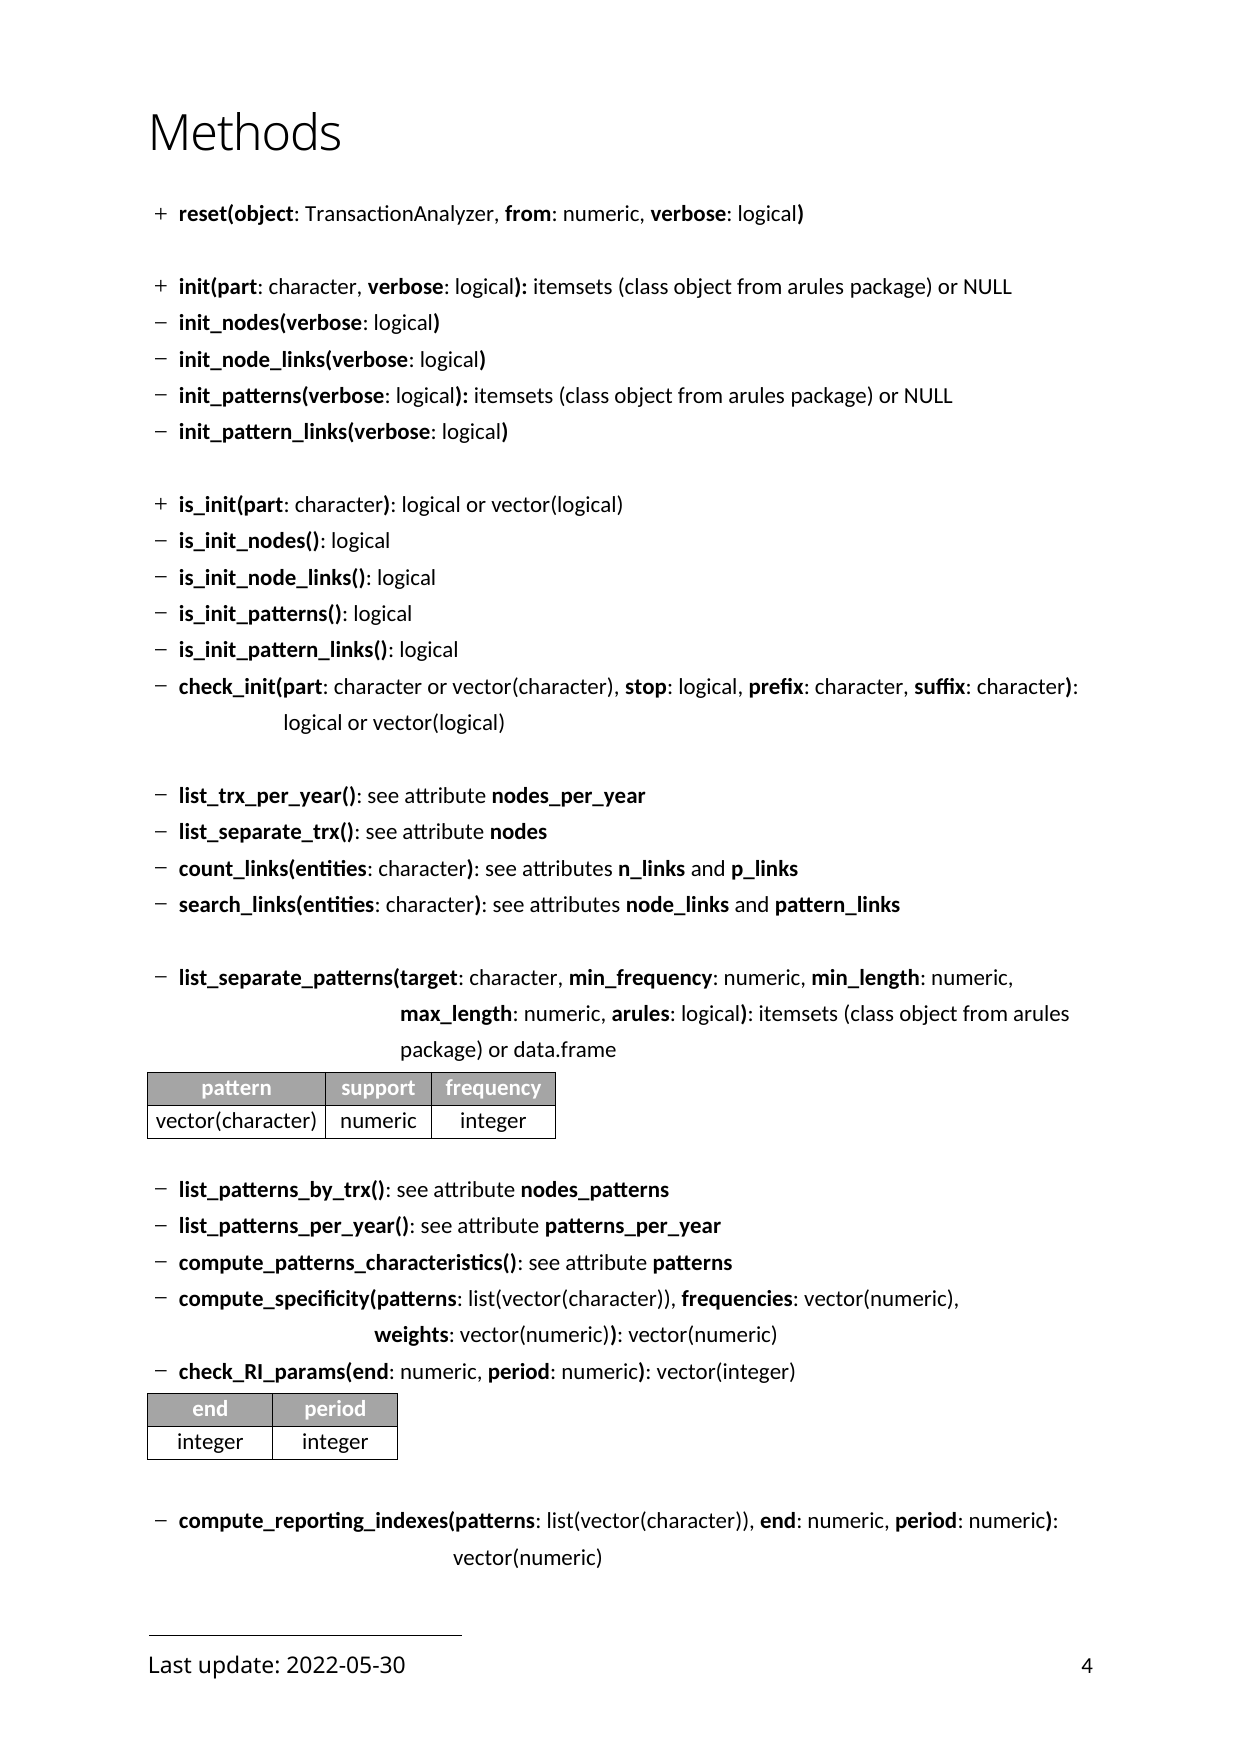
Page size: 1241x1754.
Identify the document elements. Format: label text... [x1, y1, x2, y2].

subtitle Methods [148, 97, 1093, 166]
text check_init(part: character or vector(character), stop: logical, prefix: character, suffix: character): [148, 672, 1093, 700]
table_cell integer [273, 1427, 397, 1459]
table_cell integer [432, 1106, 555, 1138]
text is_init_patterns(): logical [148, 599, 1093, 627]
text list_trx_per_year(): see attribute nodes_per_year [148, 781, 1093, 809]
table_cell integer [148, 1427, 272, 1459]
text init_patterns(verbose: logical): itemsets (class object from arules package) or NULL [148, 381, 1093, 409]
text compute_patterns_characteristics(): see attribute patterns [148, 1248, 1093, 1276]
text init_nodes(verbose: logical) [148, 308, 1093, 336]
text weights: vector(numeric)): vector(numeric) [295, 1321, 1093, 1348]
text init_pattern_links(verbose: logical) [148, 417, 1093, 446]
text logical or vector(logical) [221, 708, 1093, 736]
text init(part: character, verbose: logical): itemsets (class object from arules package) or NULL [148, 272, 1093, 300]
text is_init_nodes(): logical [148, 527, 1093, 554]
text max_length: numeric, arules: logical): itemsets (class object from arules [369, 999, 1093, 1027]
text list_separate_patterns(target: character, min_frequency: numeric, min_length: numeric, [148, 963, 1093, 991]
text search_links(entities: character): see attributes node_links and pattern_links [148, 890, 1093, 918]
table_cell numeric [326, 1106, 431, 1138]
table_header end [148, 1394, 272, 1426]
text vector(numeric) [369, 1543, 1093, 1571]
text is_init_pattern_links(): logical [148, 636, 1093, 664]
text package) or data.frame [369, 1036, 1093, 1063]
text reset(object: TransactionAnalyzer, from: numeric, verbose: logical) [148, 199, 1093, 227]
text list_patterns_per_year(): see attribute patterns_per_year [148, 1211, 1093, 1239]
table_header support [326, 1073, 431, 1105]
text is_init_node_links(): logical [148, 563, 1093, 591]
text compute_reporting_indexes(patterns: list(vector(character)), end: numeric, period: numeric): [148, 1507, 1093, 1535]
table_header period [273, 1394, 397, 1426]
table_header pattern [148, 1073, 325, 1105]
text is_init(part: character): logical or vector(logical) [148, 490, 1093, 518]
text count_links(entities: character): see attributes n_links and p_links [148, 854, 1093, 882]
text check_RI_params(end: numeric, period: numeric): vector(integer) [148, 1357, 1093, 1385]
text list_separate_trx(): see attribute nodes [148, 817, 1093, 845]
text init_node_links(verbose: logical) [148, 345, 1093, 373]
table_header frequency [432, 1073, 555, 1105]
text compute_specificity(patterns: list(vector(character)), frequencies: vector(numeric), [148, 1284, 1093, 1312]
table_cell vector(character) [148, 1106, 325, 1138]
text list_patterns_by_trx(): see attribute nodes_patterns [148, 1175, 1093, 1203]
